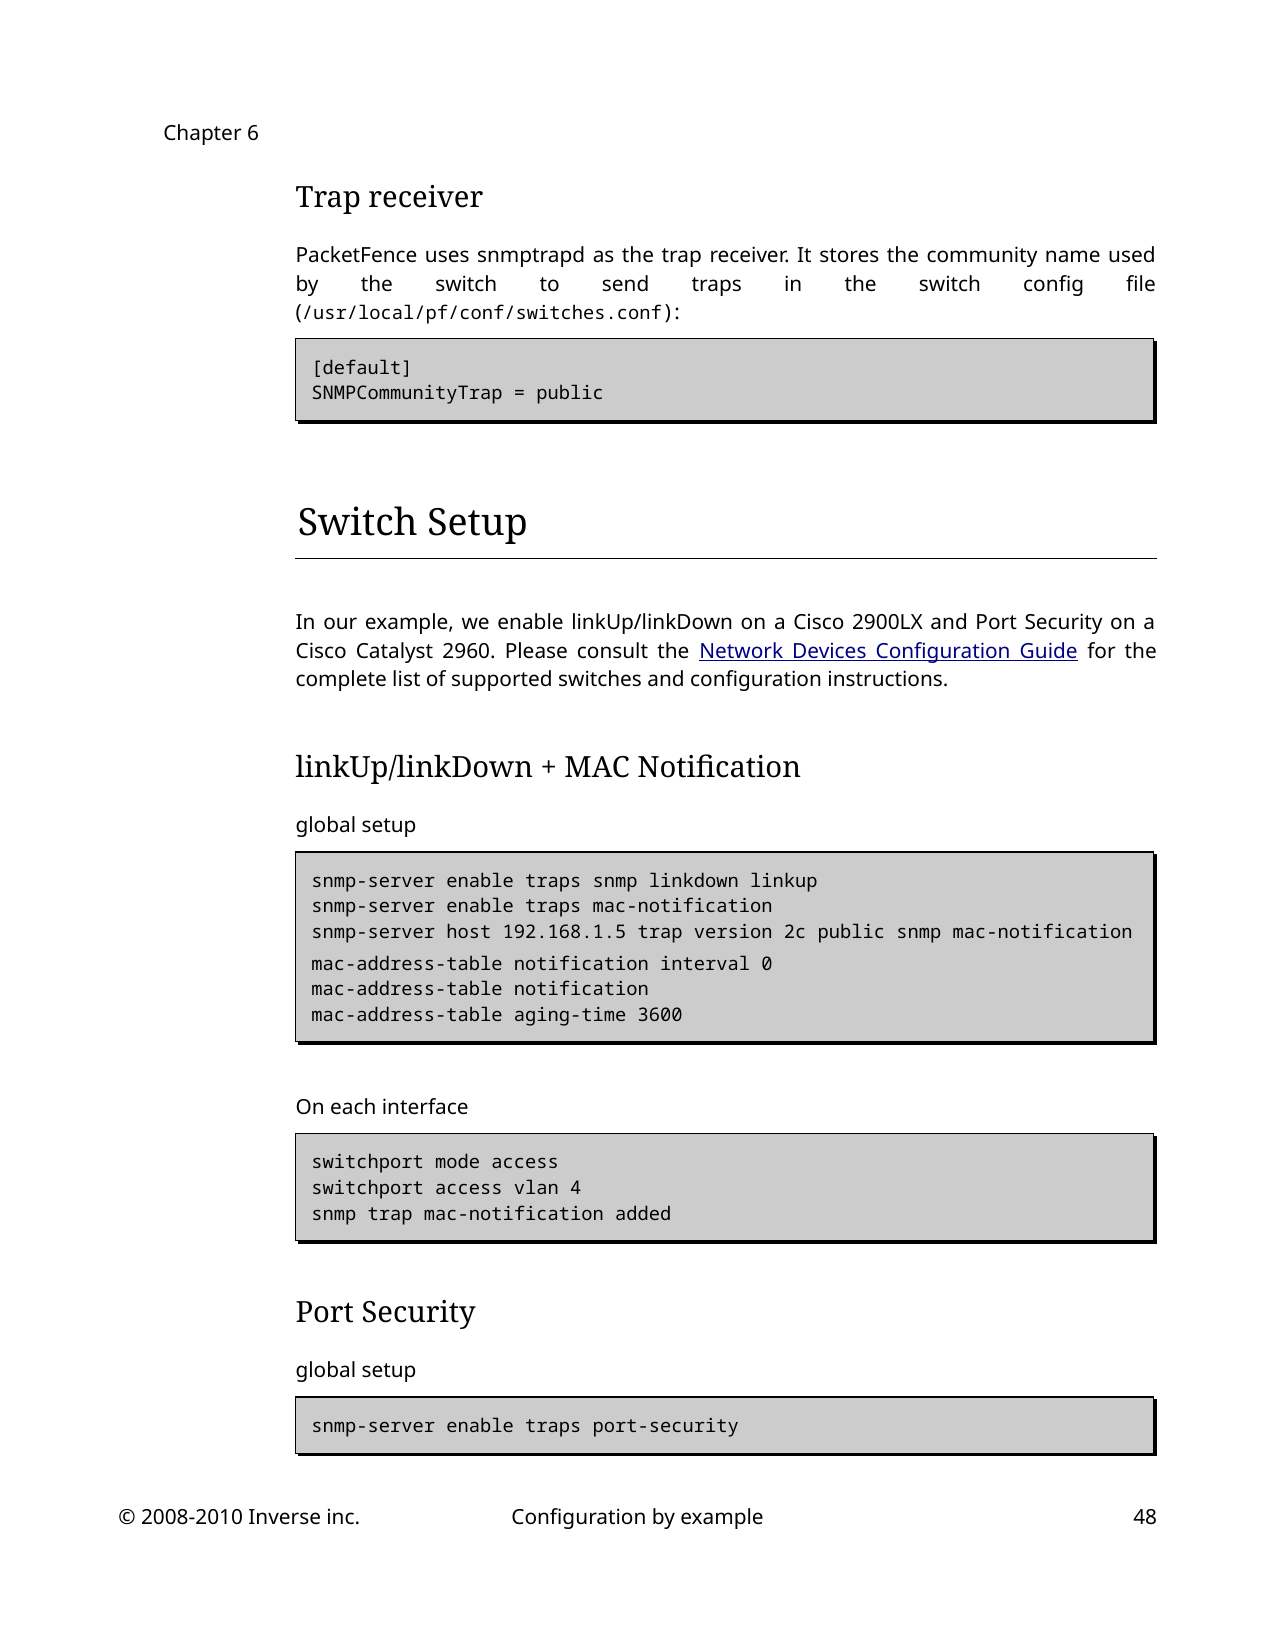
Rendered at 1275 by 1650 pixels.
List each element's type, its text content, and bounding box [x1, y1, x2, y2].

text global setup [295, 1355, 1157, 1384]
text snmp-server enable traps port-security [296, 1398, 1153, 1453]
text snmp-server enable traps snmp linkdown linkup snmp-server enable traps mac-notification snmp-server host 192.168.1.5 trap version 2c public snmp mac-notification [296, 853, 1153, 934]
subtitle linkUp/linkDown + MAC Notification [295, 746, 1157, 786]
text mac-address-table notification interval 0 mac-address-table notification mac-address-table aging-time 3600 [296, 934, 1153, 1041]
text On each interface [295, 1092, 1157, 1120]
text In our example, we enable linkUp/linkDown on a Cisco 2900LX and Port Security on a Cisco Catalyst 2960. Please consult the Network Devices Configuration Guide for the complete list of supported switches and configuration instructions. [295, 607, 1157, 693]
subtitle Switch Setup [295, 496, 1157, 558]
subtitle Port Security [295, 1291, 1157, 1331]
subtitle Trap receiver [295, 176, 1157, 216]
text [default] SNMPCommunityTrap = public [296, 339, 1153, 420]
text global setup [295, 811, 1157, 839]
text PacketFence uses snmptrapd as the trap receiver. It stores the community name used by the switch to send traps in the switch config file (/usr/local/pf/conf/switches.conf): [295, 241, 1157, 326]
text switchport mode access switchport access vlan 4 snmp trap mac-notification added [296, 1134, 1153, 1240]
